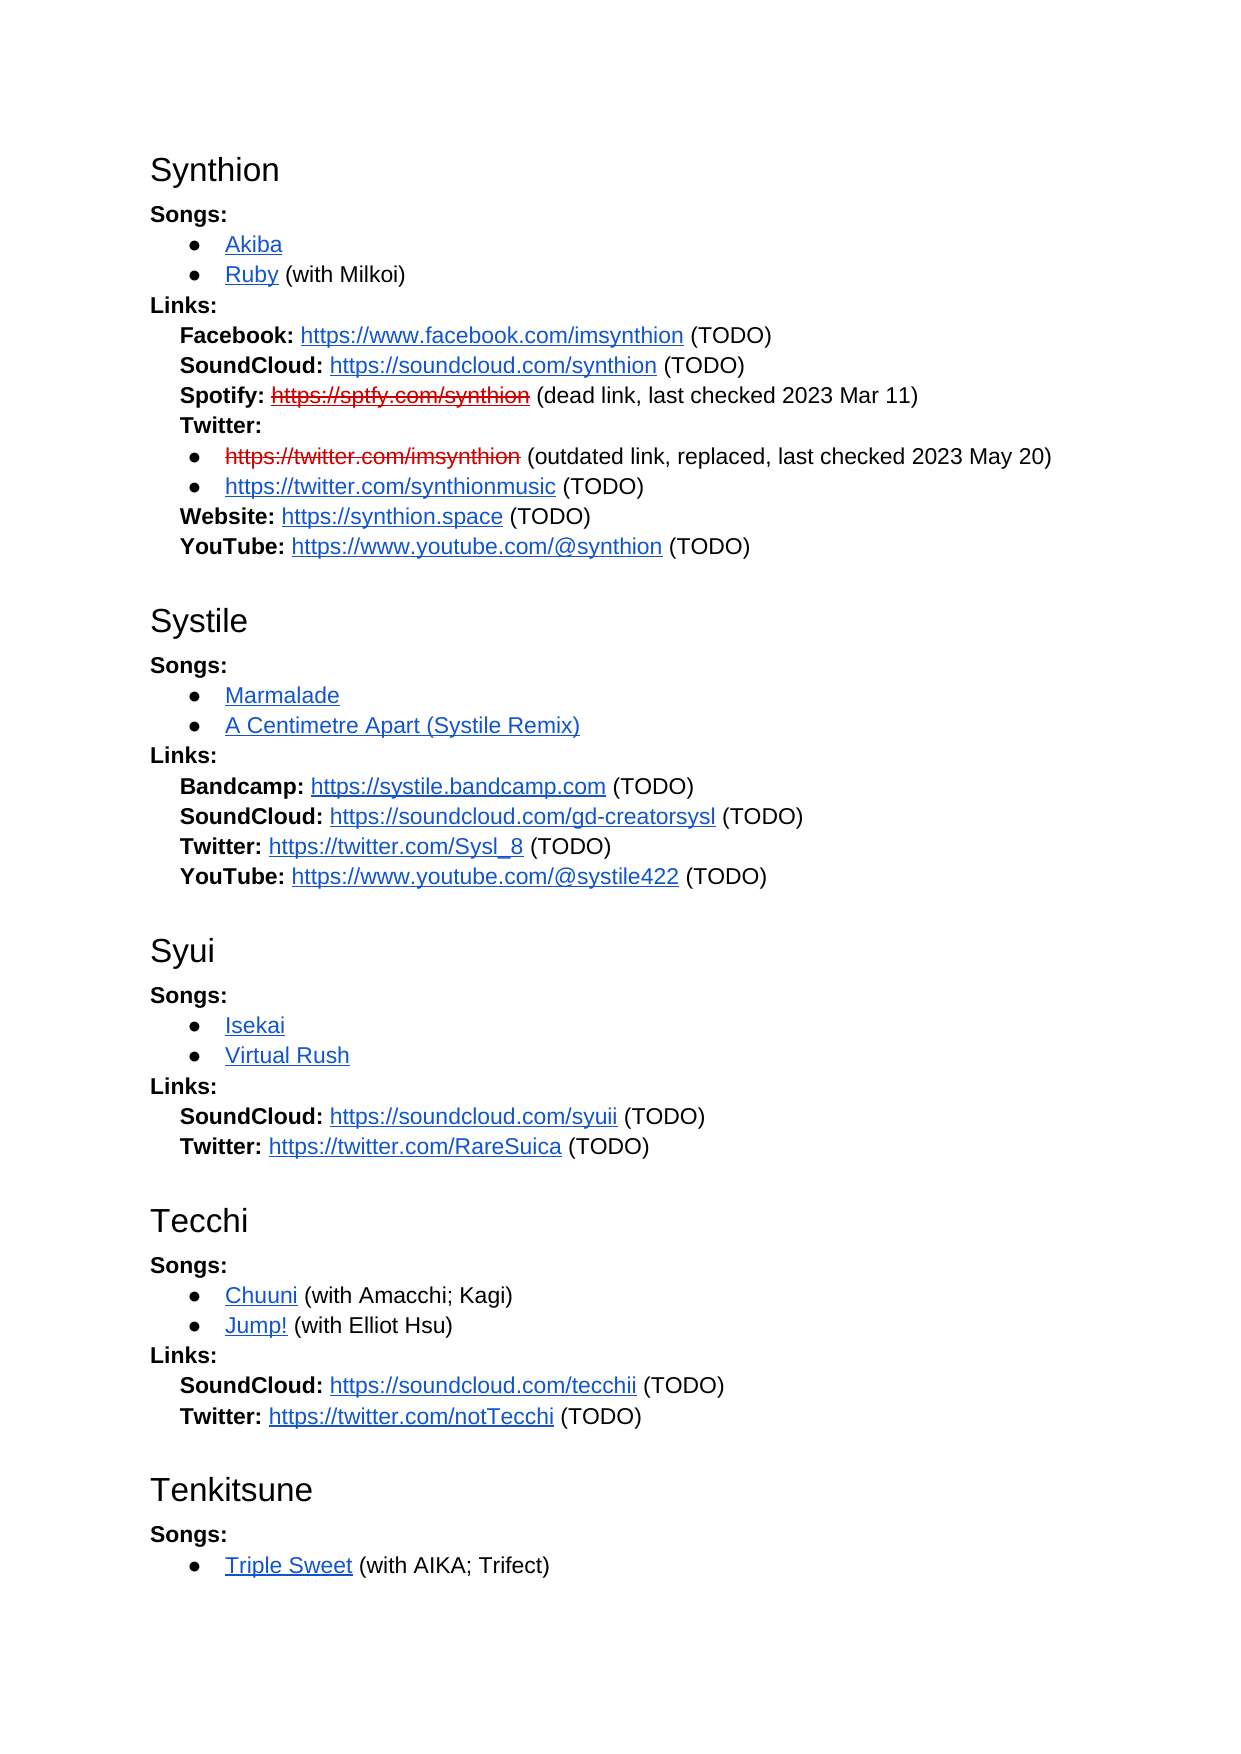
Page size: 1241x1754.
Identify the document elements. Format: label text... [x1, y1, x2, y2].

text Twitter: https://twitter.com/RareSuica (TODO) [179, 1133, 1090, 1159]
text Songs: [150, 1252, 1090, 1278]
text Songs: [150, 652, 1090, 678]
list https://twitter.com/imsynthion (outdated link, replaced, last checked 2023 May 20) [187, 443, 1090, 469]
list Chuuni (with Amacchi; Kagi) [187, 1282, 1090, 1308]
text Spotify: https://sptfy.com/synthion (dead link, last checked 2023 Mar 11) [150, 382, 1090, 408]
list https://twitter.com/synthionmusic (TODO) [187, 473, 1090, 499]
list Marmalade [187, 682, 1090, 708]
text Bandcamp: https://systile.bandcamp.com (TODO) [179, 773, 1090, 799]
list Virtual Rush [187, 1042, 1090, 1069]
text Links: [150, 292, 1090, 318]
subtitle Systile [150, 601, 1090, 639]
text SoundCloud: https://soundcloud.com/synthion (TODO) [150, 352, 1090, 378]
text Facebook: https://www.facebook.com/imsynthion (TODO) [150, 322, 1090, 348]
list A Centimetre Apart (Systile Remix) [187, 712, 1090, 739]
list Ruby (with Milkoi) [187, 261, 1090, 288]
subtitle Tecchi [150, 1201, 1090, 1239]
text Twitter: https://twitter.com/notTecchi (TODO) [179, 1403, 1090, 1429]
subtitle Tenkitsune [150, 1470, 1090, 1509]
text Songs: [150, 1521, 1090, 1548]
text SoundCloud: https://soundcloud.com/syuii (TODO) [179, 1103, 1090, 1129]
text SoundCloud: https://soundcloud.com/gd-creatorsysl (TODO) [179, 803, 1090, 829]
list Triple Sweet (with AIKA; Trifect) [187, 1552, 1090, 1578]
text Twitter: [150, 412, 1090, 439]
text Links: [150, 1342, 1090, 1369]
text Links: [150, 1073, 1090, 1099]
text YouTube: https://www.youtube.com/@systile422 (TODO) [179, 863, 1090, 890]
list Isekai [187, 1012, 1090, 1038]
subtitle Syui [150, 931, 1090, 969]
text YouTube: https://www.youtube.com/@synthion (TODO) [150, 533, 1090, 559]
text Twitter: https://twitter.com/Sysl_8 (TODO) [179, 833, 1090, 859]
text Website: https://synthion.space (TODO) [150, 503, 1090, 529]
text Songs: [150, 201, 1090, 227]
text SoundCloud: https://soundcloud.com/tecchii (TODO) [179, 1372, 1090, 1399]
text Songs: [150, 982, 1090, 1008]
list Jump! (with Elliot Hsu) [187, 1312, 1090, 1338]
list Akiba [187, 231, 1090, 257]
text Links: [150, 742, 1090, 769]
subtitle Synthion [150, 150, 1090, 188]
